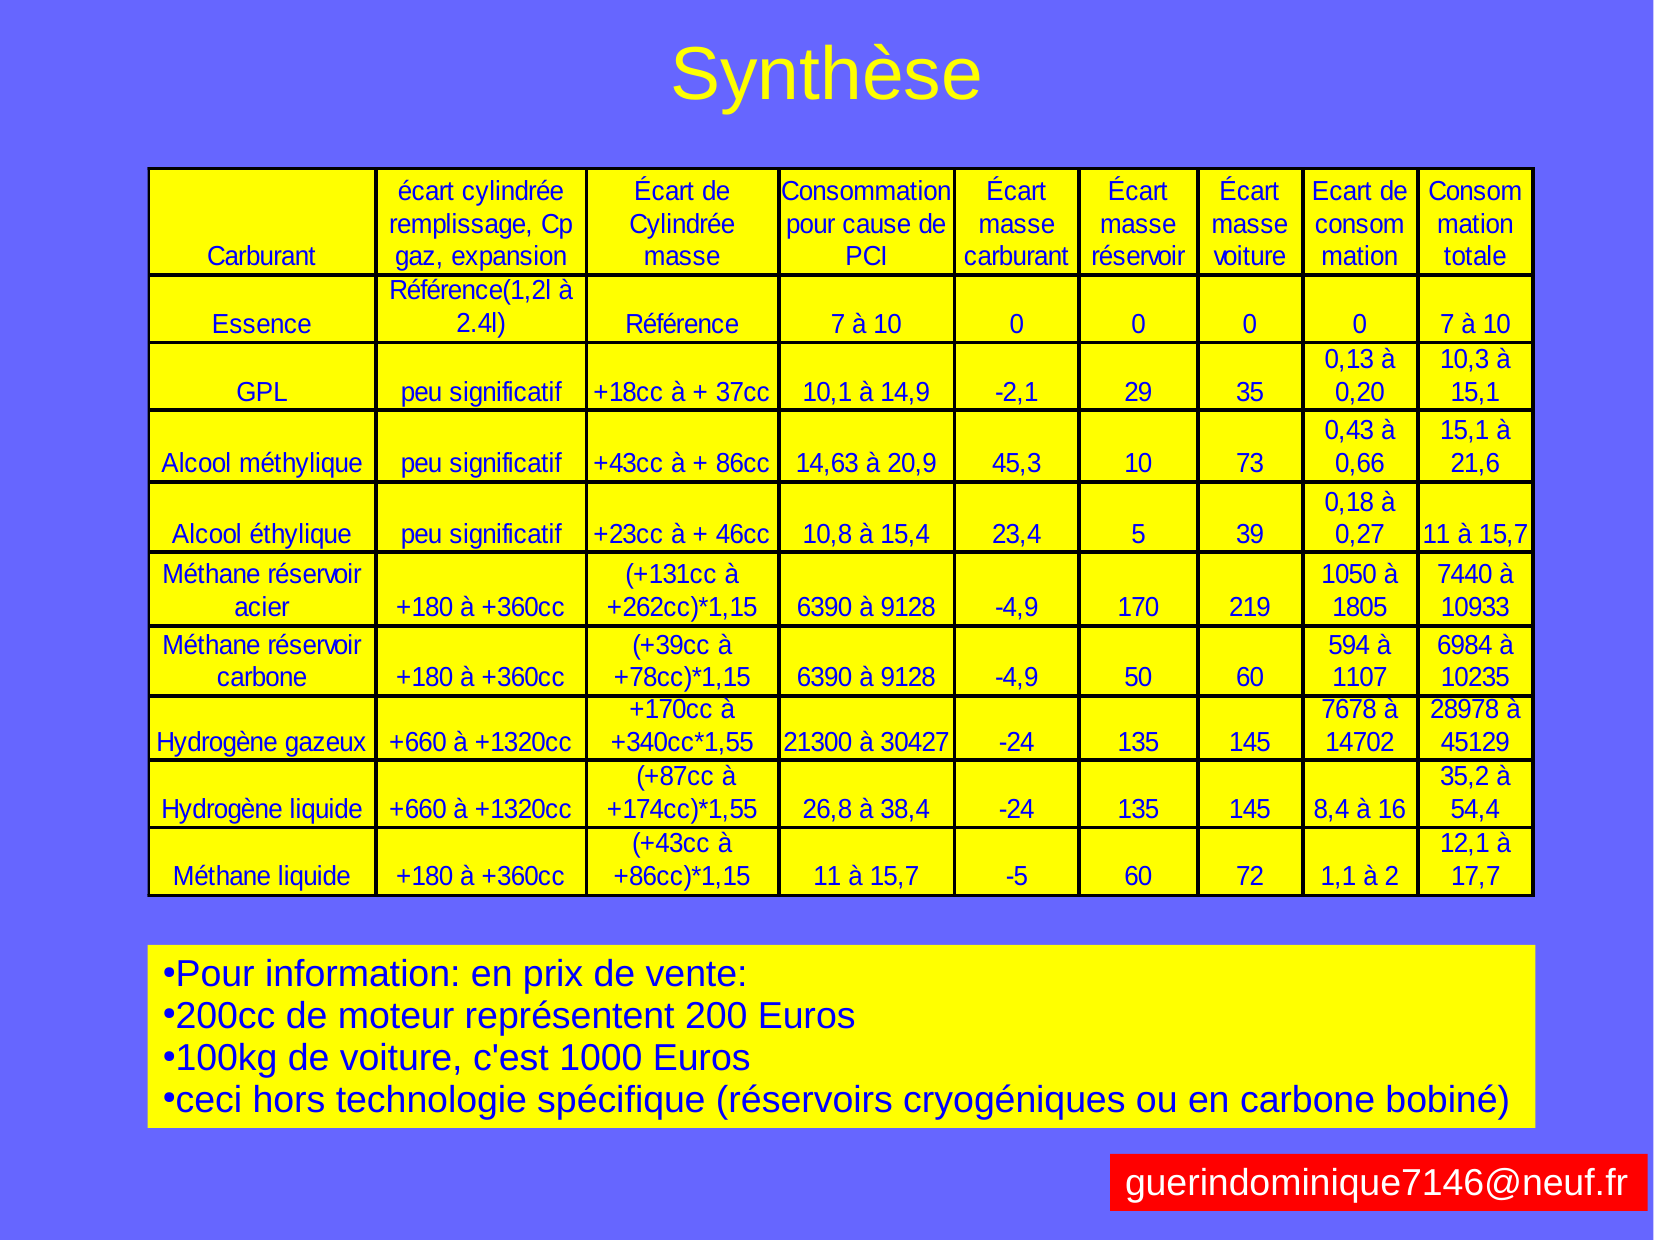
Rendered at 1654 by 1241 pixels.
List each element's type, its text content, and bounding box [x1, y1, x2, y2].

title Synthèse [29, 29, 1625, 119]
chart [147, 167, 1536, 898]
text_box Pour information: en prix de vente: 200cc de moteur représentent 200 Euros 100kg de voiture, c'est 1000 Euros ceci hors technologie spécifique (réservoirs cryogéniques ou en carbone bobiné) [147, 944, 1536, 1128]
text_box guerindominique7146@neuf.fr [1110, 1153, 1648, 1211]
